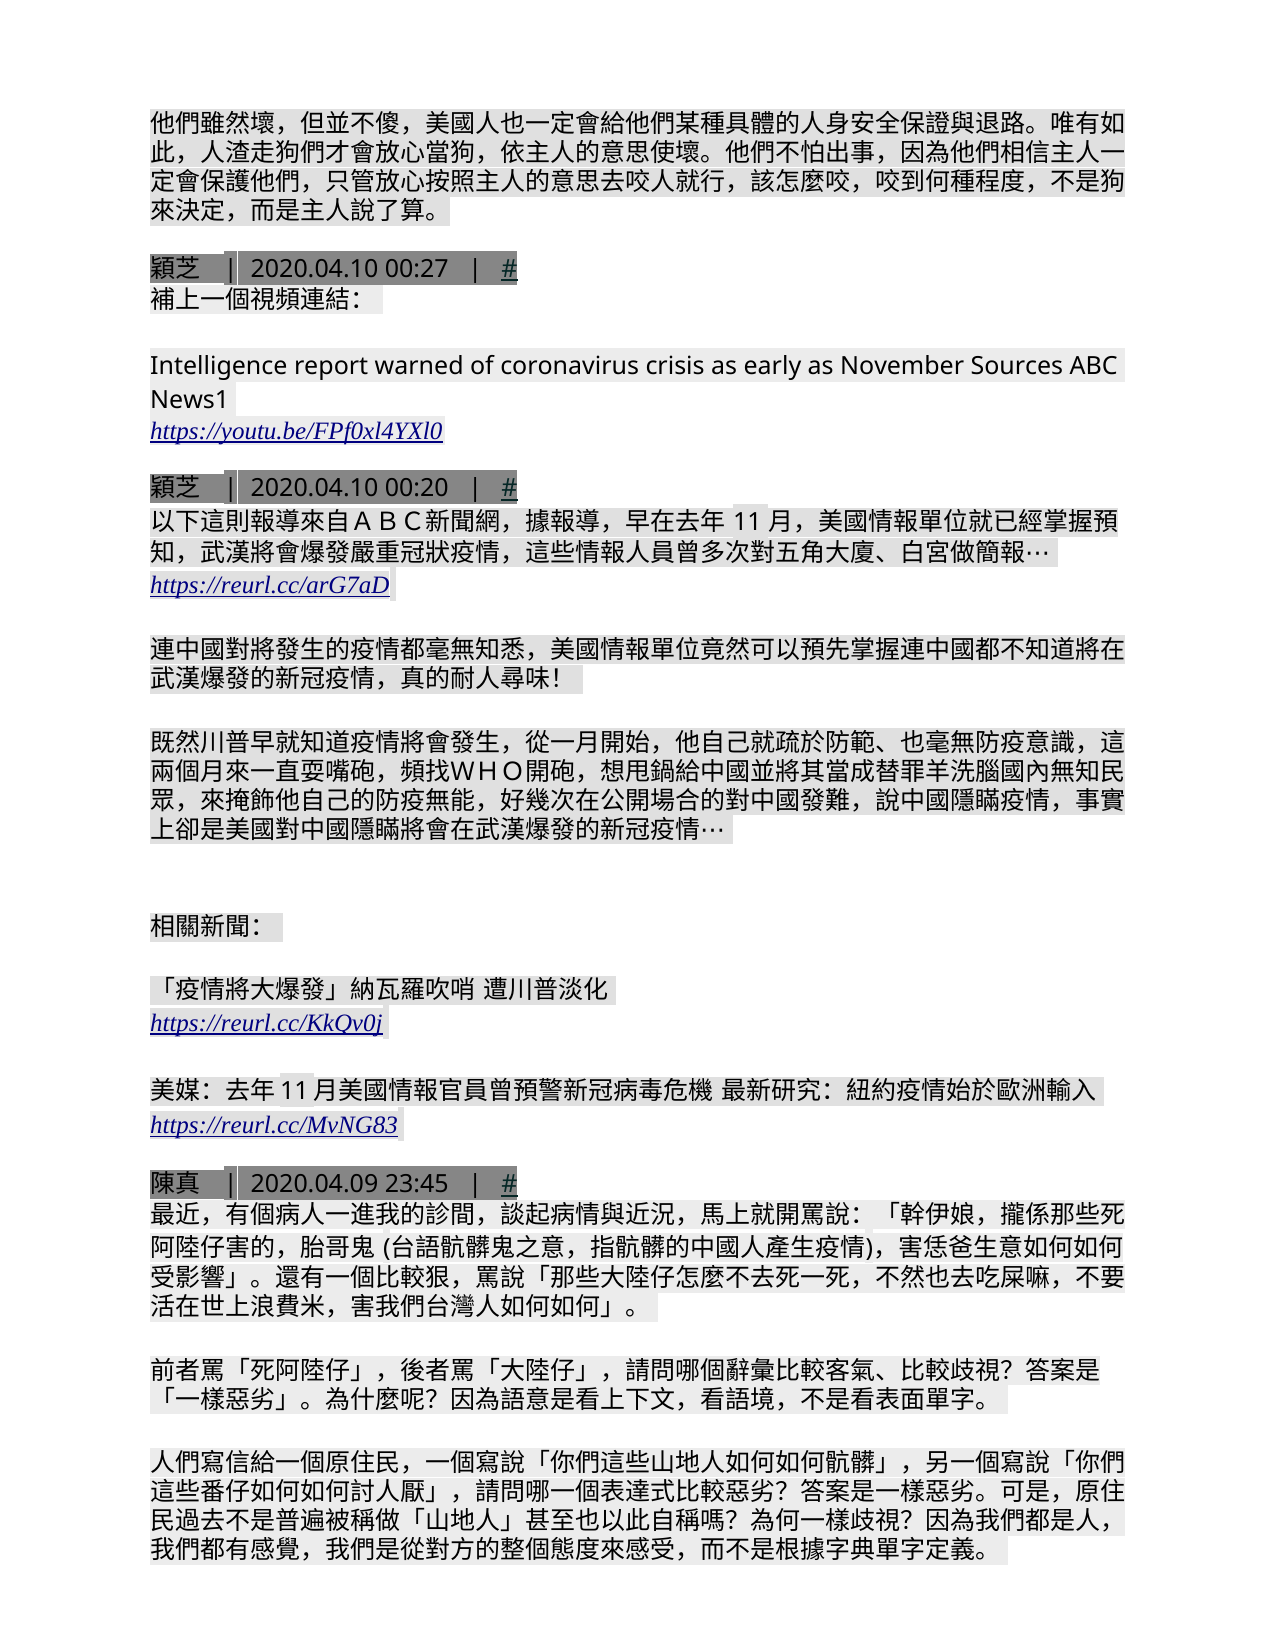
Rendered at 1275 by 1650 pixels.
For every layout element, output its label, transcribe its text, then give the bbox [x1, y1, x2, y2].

text 補上一個視頻連結： Intelligence report warned of coronavirus crisis as early as November Sources ABC News1 https://youtu.be/FPf0xl4YXl0 [150, 285, 1125, 445]
text 以下這則報導來自ＡＢＣ新聞網，據報導，早在去年 11 月，美國情報單位就已經掌握預知，武漢將會爆發嚴重冠狀疫情，這些情報人員曾多次對五角大廈、白宮做簡報⋯ https://reurl.cc/arG7aD 連中國對將發生的疫情都毫無知悉，美國情報單位竟然可以預先掌握連中國都不知道將在武漢爆發的新冠疫情，真的耐人尋味！ 既然川普早就知道疫情將會發生，從一月開始，他自己就疏於防範、也毫無防疫意識，這兩個月來一直耍嘴砲，頻找ＷＨＯ開砲，想甩鍋給中國並將其當成替罪羊洗腦國內無知民眾，來掩飾他自己的防疫無能，好幾次在公開場合的對中國發難，說中國隱瞞疫情，事實上卻是美國對中國隱瞞將會在武漢爆發的新冠疫情⋯ 相關新聞： 「疫情將大爆發」納瓦羅吹哨 遭川普淡化 https://reurl.cc/KkQv0j 美媒：去年11月美國情報官員曾預警新冠病毒危機 最新研究：紐約疫情始於歐洲輸入 https://reurl.cc/MvNG83 [150, 504, 1125, 1141]
text 最近，有個病人一進我的診間，談起病情與近況，馬上就開罵說：「幹伊娘，攏係那些死阿陸仔害的，胎哥鬼 (台語骯髒鬼之意，指骯髒的中國人產生疫情)，害恁爸生意如何如何受影響」。還有一個比較狠，罵說「那些大陸仔怎麼不去死一死，不然也去吃屎嘛，不要活在世上浪費米，害我們台灣人如何如何」。 前者罵「死阿陸仔」，後者罵「大陸仔」，請問哪個辭彙比較客氣、比較歧視？答案是「一樣惡劣」。為什麼呢？因為語意是看上下文，看語境，不是看表面單字。 人們寫信給一個原住民，一個寫說「你們這些山地人如何如何骯髒」，另一個寫說「你們這些番仔如何如何討人厭」，請問哪一個表達式比較惡劣？答案是一樣惡劣。可是，原住民過去不是普遍被稱做「山地人」甚至也以此自稱嗎？為何一樣歧視？因為我們都是人，我們都有感覺，我們是從對方的整個態度來感受，而不是根據字典單字定義。 [150, 1200, 1125, 1565]
text 陳真 | 2020.04.09 23:45 | # [150, 1166, 1125, 1200]
text 穎芝 | 2020.04.10 00:27 | # [150, 251, 1125, 285]
text 穎芝 | 2020.04.10 00:20 | # [150, 470, 1125, 504]
text 他們雖然壞，但並不傻，美國人也一定會給他們某種具體的人身安全保證與退路。唯有如此，人渣走狗們才會放心當狗，依主人的意思使壞。他們不怕出事，因為他們相信主人一定會保護他們，只管放心按照主人的意思去咬人就行，該怎麼咬，咬到何種程度，不是狗來決定，而是主人說了算。 [150, 75, 1125, 226]
